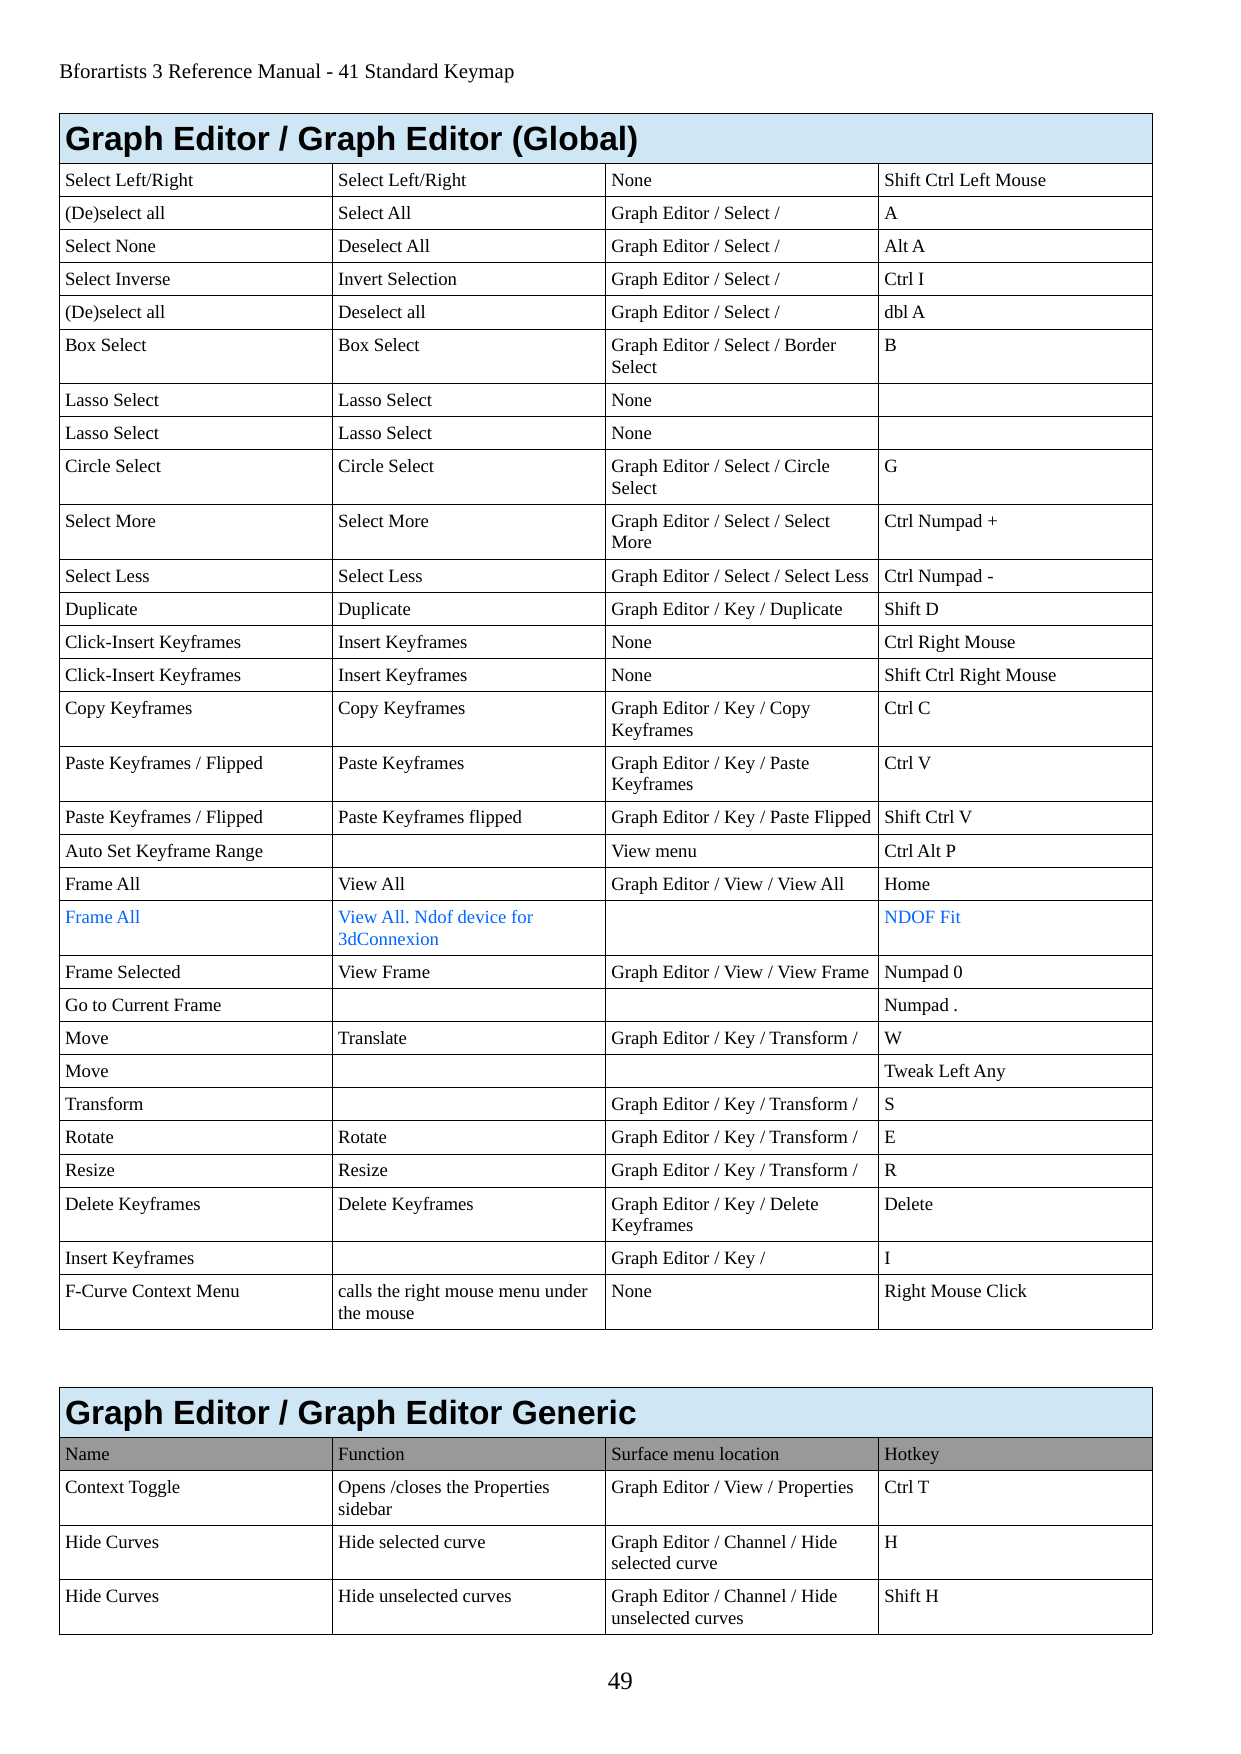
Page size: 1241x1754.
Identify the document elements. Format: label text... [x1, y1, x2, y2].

table_cell Go to Current Frame [60, 989, 332, 1021]
table_cell Paste Keyframes flipped [333, 802, 605, 834]
table_cell Frame All [60, 868, 332, 900]
table_cell [333, 835, 605, 867]
table_cell Move [60, 1055, 332, 1087]
table_cell [606, 989, 878, 1021]
table_cell Function [333, 1438, 605, 1470]
table_cell Graph Editor / Select / [606, 197, 878, 229]
table_cell Ctrl I [879, 263, 1152, 295]
table_cell Home [879, 868, 1152, 900]
table_cell Graph Editor / Key / Duplicate [606, 593, 878, 625]
table_cell Ctrl Right Mouse [879, 626, 1152, 658]
table_cell None [606, 417, 878, 449]
table_cell Lasso Select [333, 384, 605, 416]
table_cell [606, 901, 878, 955]
table_cell Graph Editor / Select / [606, 230, 878, 262]
table_cell Graph Editor / Key / Transform / [606, 1088, 878, 1120]
table_cell Graph Editor / Key / Transform / [606, 1155, 878, 1187]
table_cell Hide unselected curves [333, 1580, 605, 1634]
table_cell Graph Editor / Select / Select Less [606, 560, 878, 592]
table_cell Auto Set Keyframe Range [60, 835, 332, 867]
table_cell Delete Keyframes [60, 1188, 332, 1241]
table_cell Select More [333, 505, 605, 559]
table_cell View menu [606, 835, 878, 867]
table_cell Opens /closes the Properties sidebar [333, 1471, 605, 1525]
table_cell [879, 384, 1152, 416]
table_cell Shift D [879, 593, 1152, 625]
table_cell View All [333, 868, 605, 900]
table_cell Shift Ctrl V [879, 802, 1152, 834]
table_cell NDOF Fit [879, 901, 1152, 955]
table_cell Frame All [60, 901, 332, 955]
table_cell Shift Ctrl Right Mouse [879, 659, 1152, 691]
table_cell [333, 1242, 605, 1274]
table_cell Insert Keyframes [60, 1242, 332, 1274]
table_cell Tweak Left Any [879, 1055, 1152, 1087]
table_cell Lasso Select [60, 384, 332, 416]
table_cell None [606, 164, 878, 196]
table_cell Graph Editor / View / View All [606, 868, 878, 900]
table_cell Deselect all [333, 296, 605, 328]
table_cell Numpad 0 [879, 956, 1152, 988]
table_cell Click-Insert Keyframes [60, 626, 332, 658]
table_cell Select More [60, 505, 332, 559]
table_cell Graph Editor / Key / Paste Keyframes [606, 747, 878, 801]
table_cell Shift Ctrl Left Mouse [879, 164, 1152, 196]
table_cell Graph Editor / Select / Circle Select [606, 450, 878, 504]
table_cell Graph Editor / Key / Transform / [606, 1121, 878, 1153]
table_cell Context Toggle [60, 1471, 332, 1525]
table_cell Graph Editor / View / Properties [606, 1471, 878, 1525]
table_cell Shift H [879, 1580, 1152, 1634]
table_cell Select Less [333, 560, 605, 592]
table_cell Duplicate [333, 593, 605, 625]
table_cell Numpad . [879, 989, 1152, 1021]
table_cell Graph Editor / Key / [606, 1242, 878, 1274]
table_cell Select All [333, 197, 605, 229]
table_cell None [606, 384, 878, 416]
table_cell Alt A [879, 230, 1152, 262]
table_cell [606, 1055, 878, 1087]
table_cell Frame Selected [60, 956, 332, 988]
table_cell [879, 417, 1152, 449]
table_cell Graph Editor / Key / Copy Keyframes [606, 692, 878, 746]
table_cell [333, 989, 605, 1021]
table_cell Graph Editor / Select / [606, 263, 878, 295]
table_cell View Frame [333, 956, 605, 988]
table_cell Paste Keyframes / Flipped [60, 802, 332, 834]
table_cell dbl A [879, 296, 1152, 328]
table_cell Move [60, 1022, 332, 1054]
table_cell Ctrl Alt P [879, 835, 1152, 867]
table_cell Resize [333, 1155, 605, 1187]
table_cell I [879, 1242, 1152, 1274]
table_cell Ctrl Numpad + [879, 505, 1152, 559]
table_cell Ctrl Numpad - [879, 560, 1152, 592]
table_cell Graph Editor / Key / Transform / [606, 1022, 878, 1054]
table_cell Translate [333, 1022, 605, 1054]
table_cell Graph Editor / Select / [606, 296, 878, 328]
table_cell Click-Insert Keyframes [60, 659, 332, 691]
table_cell Hide Curves [60, 1580, 332, 1634]
table_cell H [879, 1526, 1152, 1579]
table_cell None [606, 659, 878, 691]
table_cell Select Left/Right [333, 164, 605, 196]
table_cell (De)select all [60, 296, 332, 328]
table_cell Resize [60, 1155, 332, 1187]
table_cell calls the right mouse menu under the mouse [333, 1275, 605, 1329]
table_cell [333, 1088, 605, 1120]
table_cell Graph Editor / Channel / Hide unselected curves [606, 1580, 878, 1634]
table_cell Transform [60, 1088, 332, 1120]
table_cell Paste Keyframes [333, 747, 605, 801]
table_cell A [879, 197, 1152, 229]
table_cell Lasso Select [60, 417, 332, 449]
table_cell G [879, 450, 1152, 504]
table_cell None [606, 626, 878, 658]
table_cell Lasso Select [333, 417, 605, 449]
table_cell Graph Editor / Key / Paste Flipped [606, 802, 878, 834]
table_cell B [879, 330, 1152, 383]
table_cell Hide selected curve [333, 1526, 605, 1579]
table_cell Insert Keyframes [333, 659, 605, 691]
table_cell Rotate [333, 1121, 605, 1153]
table_cell Surface menu location [606, 1438, 878, 1470]
table_cell Rotate [60, 1121, 332, 1153]
table_cell Delete Keyframes [333, 1188, 605, 1241]
table_cell R [879, 1155, 1152, 1187]
table_cell Graph Editor / Select / Select More [606, 505, 878, 559]
table_cell Hotkey [879, 1438, 1152, 1470]
table_cell Select Less [60, 560, 332, 592]
table_cell Delete [879, 1188, 1152, 1241]
table_cell Ctrl C [879, 692, 1152, 746]
table_cell Right Mouse Click [879, 1275, 1152, 1329]
table_cell Graph Editor / Key / Delete Keyframes [606, 1188, 878, 1241]
table_cell Paste Keyframes / Flipped [60, 747, 332, 801]
table_cell Box Select [333, 330, 605, 383]
table_cell W [879, 1022, 1152, 1054]
table_cell Insert Keyframes [333, 626, 605, 658]
table_cell S [879, 1088, 1152, 1120]
table_cell Duplicate [60, 593, 332, 625]
table_cell Select None [60, 230, 332, 262]
table_cell Copy Keyframes [60, 692, 332, 746]
table_cell F-Curve Context Menu [60, 1275, 332, 1329]
table_cell Graph Editor / View / View Frame [606, 956, 878, 988]
table_header Graph Editor / Graph Editor Generic [60, 1388, 1152, 1437]
table_header Graph Editor / Graph Editor (Global) [60, 114, 1152, 163]
table_cell [333, 1055, 605, 1087]
table_cell Copy Keyframes [333, 692, 605, 746]
table_cell Deselect All [333, 230, 605, 262]
table_cell View All. Ndof device for 3dConnexion [333, 901, 605, 955]
table_cell Select Inverse [60, 263, 332, 295]
table_cell Box Select [60, 330, 332, 383]
table_cell Ctrl V [879, 747, 1152, 801]
table_cell Circle Select [60, 450, 332, 504]
table_cell Graph Editor / Channel / Hide selected curve [606, 1526, 878, 1579]
table_cell Select Left/Right [60, 164, 332, 196]
table_cell (De)select all [60, 197, 332, 229]
table_cell Graph Editor / Select / Border Select [606, 330, 878, 383]
table_cell Ctrl T [879, 1471, 1152, 1525]
table_cell Invert Selection [333, 263, 605, 295]
table_cell None [606, 1275, 878, 1329]
table_cell Hide Curves [60, 1526, 332, 1579]
table_cell Circle Select [333, 450, 605, 504]
table_cell E [879, 1121, 1152, 1153]
table_cell Name [60, 1438, 332, 1470]
